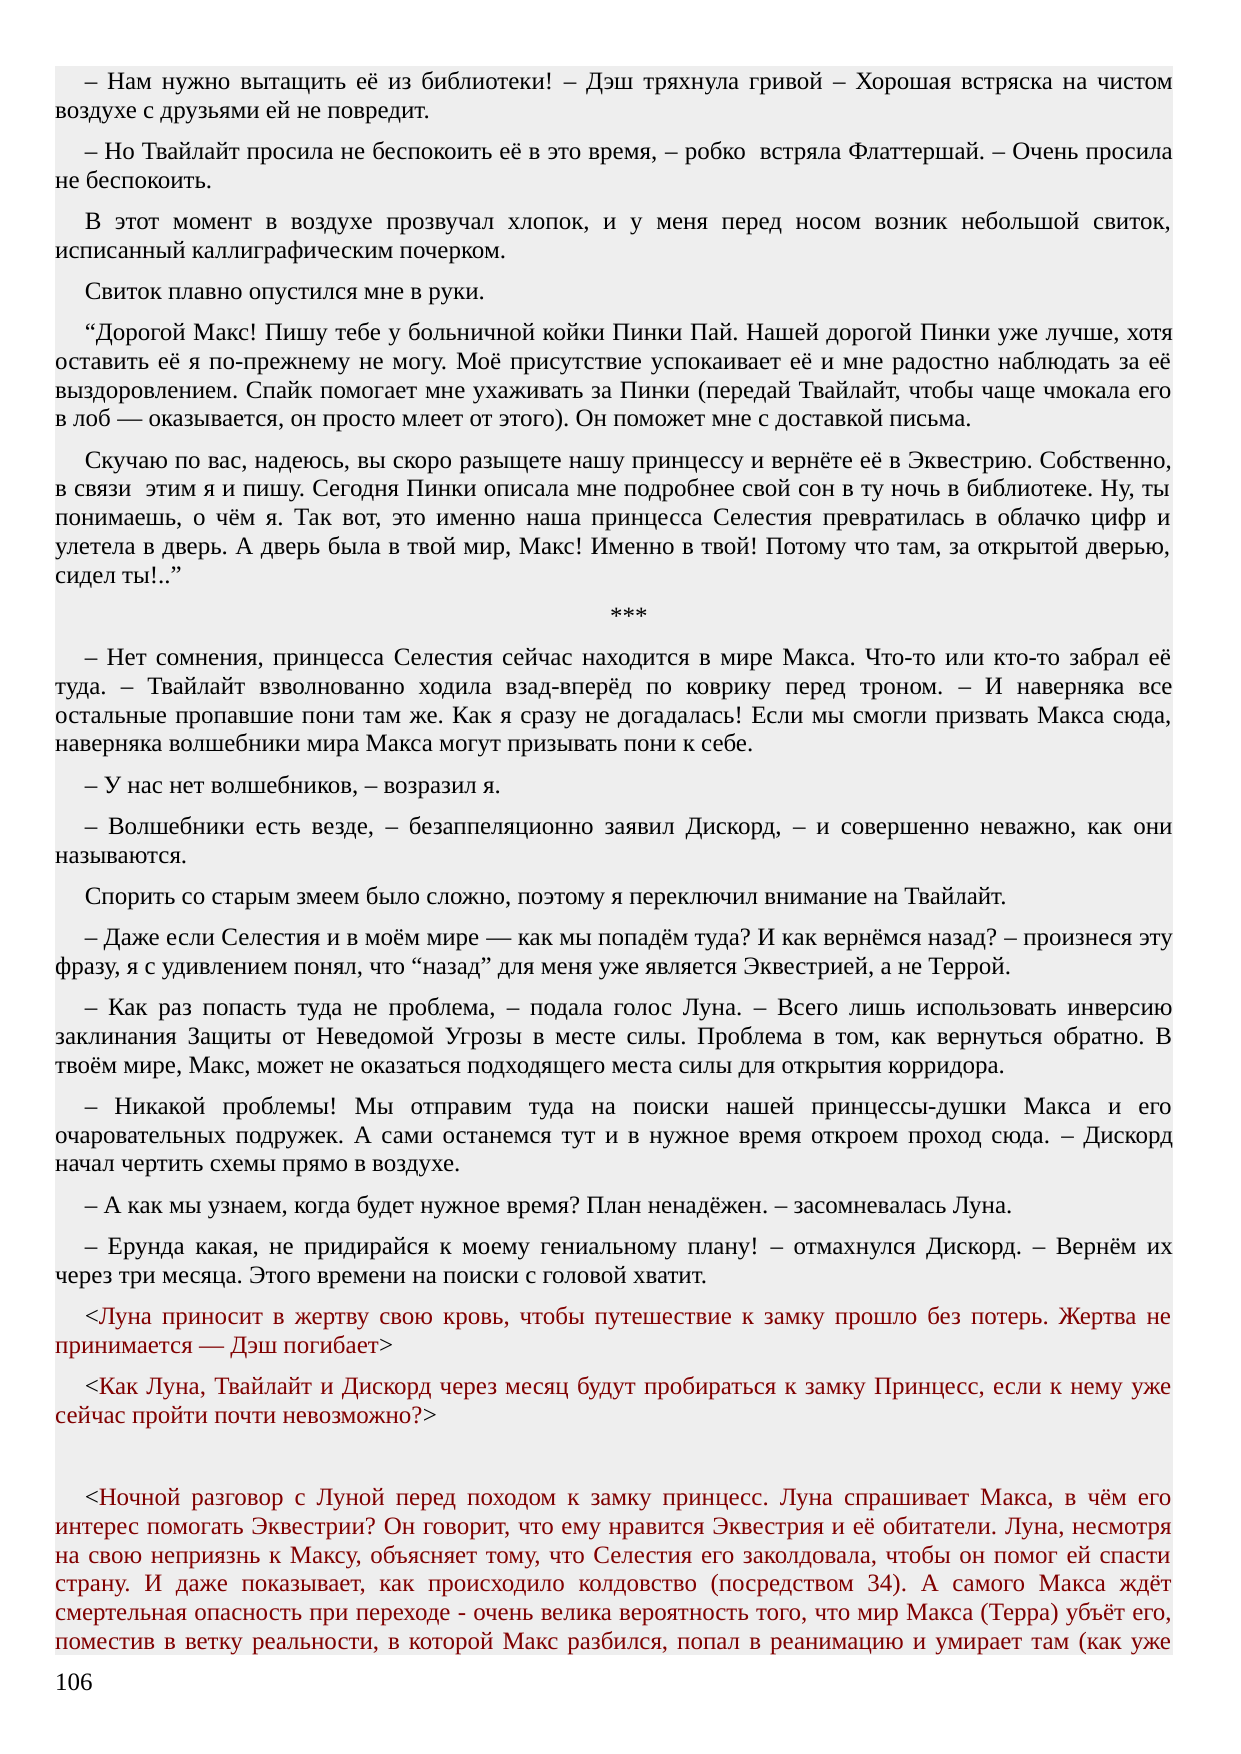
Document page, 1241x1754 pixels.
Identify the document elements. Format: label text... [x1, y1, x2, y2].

text Спорить со старым змеем было сложно, поэтому я переключил внимание на Твайлайт. [55, 881, 1173, 910]
text – Как раз попасть туда не проблема, – подала голос Луна. – Всего лишь использовать инверсию заклинания Защиты от Неведомой Угрозы в месте силы. Проблема в том, как вернуться обратно. В твоём мире, Макс, может не оказаться подходящего места силы для открытия корридора. [55, 992, 1173, 1078]
text Свиток плавно опустился мне в руки. [55, 276, 1173, 305]
text В этот момент в воздухе прозвучал хлопок, и у меня перед носом возник небольшой свиток, исписанный каллиграфическим почерком. [55, 206, 1173, 263]
text – Никакой проблемы! Мы отправим туда на поиски нашей принцессы-душки Макса и его очаровательных подружек. А сами останемся тут и в нужное время откроем проход сюда. – Дискорд начал чертить схемы прямо в воздухе. [55, 1091, 1173, 1177]
text – А как мы узнаем, когда будет нужное время? План ненадёжен. – засомневалась Луна. [55, 1190, 1173, 1218]
text <Как Луна, Твайлайт и Дискорд через месяц будут пробираться к замку Принцесс, если к нему уже сейчас пройти почти невозможно?> [55, 1371, 1173, 1428]
text – Но Твайлайт просила не беспокоить её в это время, – робко встряла Флаттершай. – Очень просила не беспокоить. [55, 136, 1173, 193]
text – Ерунда какая, не придирайся к моему гениальному плану! – отмахнулся Дискорд. – Вернём их через три месяца. Этого времени на поиски с головой хватит. [55, 1231, 1173, 1288]
text *** [55, 601, 1173, 630]
text <Ночной разговор с Луной перед походом к замку принцесс. Луна спрашивает Макса, в чём его интерес помогать Эквестрии? Он говорит, что ему нравится Эквестрия и её обитатели. Луна, несмотря на свою неприязнь к Максу, объясняет тому, что Селестия его заколдовала, чтобы он помог ей спасти страну. И даже показывает, как происходило колдовство (посредством 34). А самого Макса ждёт смертельная опасность при переходе - очень велика вероятность того, что мир Макса (Терра) убъёт его, поместив в ветку реальности, в которой Макс разбился, попал в реанимацию и умирает там (как уже [55, 1482, 1173, 1655]
text – Нет сомнения, принцесса Селестия сейчас находится в мире Макса. Что-то или кто-то забрал её туда. – Твайлайт взволнованно ходила взад-вперёд по коврику перед троном. – И наверняка все остальные пропавшие пони там же. Как я сразу не догадалась! Если мы смогли призвать Макса сюда, наверняка волшебники мира Макса могут призывать пони к себе. [55, 642, 1173, 757]
text – Даже если Селестия и в моём мире — как мы попадём туда? И как вернёмся назад? – произнеся эту фразу, я с удивлением понял, что “назад” для меня уже является Эквестрией, а не Террой. [55, 922, 1173, 980]
text Скучаю по вас, надеюсь, вы скоро разыщете нашу принцессу и вернёте её в Эквестрию. Собственно, в связи этим я и пишу. Сегодня Пинки описала мне подробнее свой сон в ту ночь в библиотеке. Ну, ты понимаешь, о чём я. Так вот, это именно наша принцесса Селестия превратилась в облачко цифр и улетела в дверь. А дверь была в твой мир, Макс! Именно в твой! Потому что там, за открытой дверью, сидел ты!..” [55, 445, 1173, 588]
text “Дорогой Макс! Пишу тебе у больничной койки Пинки Пай. Нашей дорогой Пинки уже лучше, хотя оставить её я по-прежнему не могу. Моё присутствие успокаивает её и мне радостно наблюдать за её выздоровлением. Спайк помогает мне ухаживать за Пинки (передай Твайлайт, чтобы чаще чмокала его в лоб — оказывается, он просто млеет от этого). Он поможет мне с доставкой письма. [55, 317, 1173, 432]
text <Луна приносит в жертву свою кровь, чтобы путешествие к замку прошло без потерь. Жертва не принимается — Дэш погибает> [55, 1301, 1173, 1358]
text – У нас нет волшебников, – возразил я. [55, 770, 1173, 798]
text – Волшебники есть везде, – безаппеляционно заявил Дискорд, – и совершенно неважно, как они называются. [55, 811, 1173, 868]
text – Нам нужно вытащить её из библиотеки! – Дэш тряхнула гривой – Хорошая встряска на чистом воздухе с друзьями ей не повредит. [55, 66, 1173, 123]
